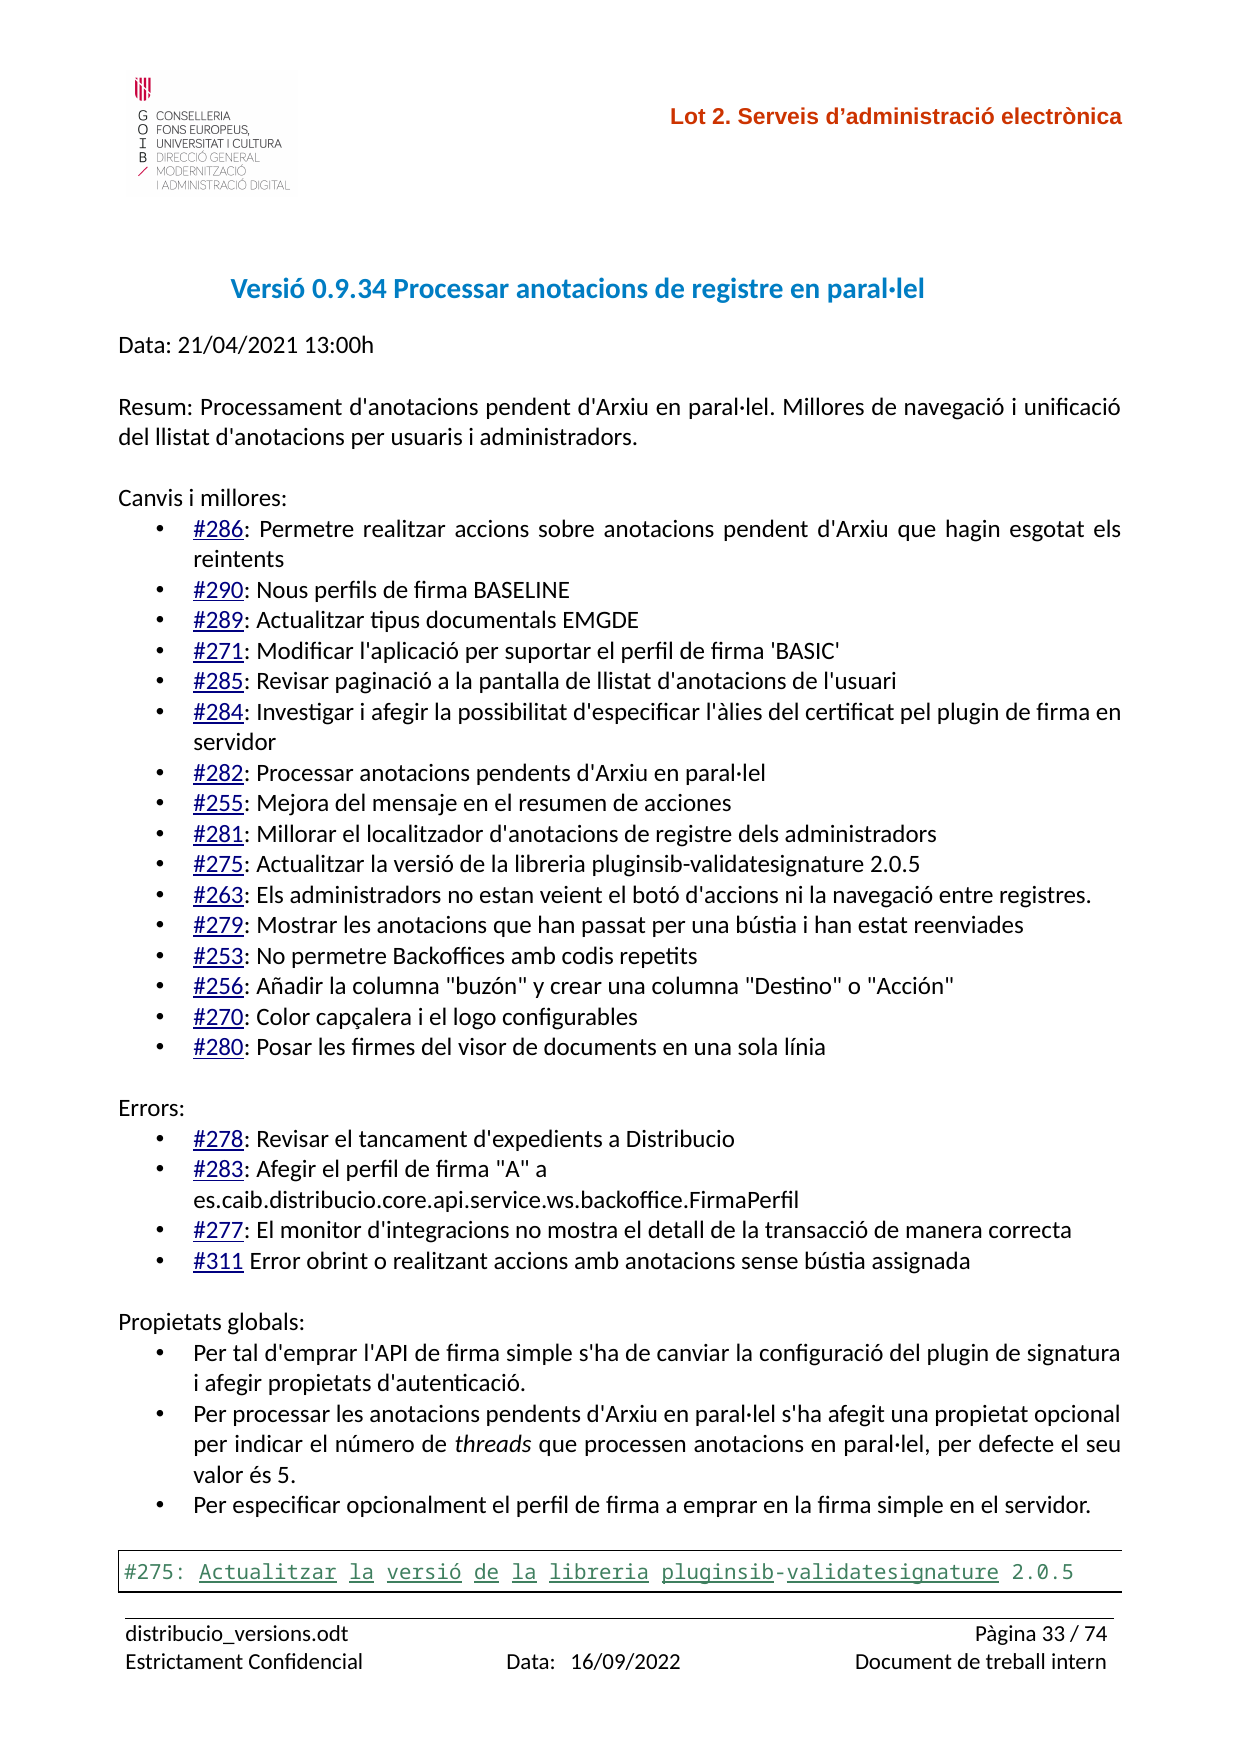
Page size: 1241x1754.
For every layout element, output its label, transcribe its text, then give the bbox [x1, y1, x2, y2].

list #280: Posar les firmes del visor de documents en una sola línia [156, 1032, 1122, 1062]
list #281: Millorar el localitzador d'anotacions de registre dels administradors [156, 818, 1122, 848]
table_header #275: Actualitzar la versió de la libreria pluginsib-validatesignature 2.0.5 [119, 1551, 1122, 1591]
list #286: Permetre realitzar accions sobre anotacions pendent d'Arxiu que hagin esgotat els reintents [156, 513, 1122, 574]
picture [126, 70, 299, 197]
list #270: Color capçalera i el logo configurables [156, 1001, 1122, 1032]
list #271: Modificar l'aplicació per suportar el perfil de firma 'BASIC' [156, 635, 1122, 665]
text Data: 21/04/2021 13:00h [118, 329, 1122, 360]
list #284: Investigar i afegir la possibilitat d'especificar l'àlies del certificat pel plugin de firma en servidor [156, 696, 1122, 757]
text Errors: [118, 1093, 1122, 1123]
list #253: No permetre Backoffices amb codis repetits [156, 940, 1122, 971]
text Canvis i millores: [118, 482, 1122, 513]
list #278: Revisar el tancament d'expedients a Distribucio [156, 1123, 1122, 1154]
list #290: Nous perfils de firma BASELINE [156, 574, 1122, 604]
list #285: Revisar paginació a la pantalla de llistat d'anotacions de l'usuari [156, 665, 1122, 696]
list #275: Actualitzar la versió de la libreria pluginsib-validatesignature 2.0.5 [156, 848, 1122, 879]
list #256: Añadir la columna "buzón" y crear una columna "Destino" o "Acción" [156, 971, 1122, 1001]
list #283: Afegir el perfil de firma "A" a es.caib.distribucio.core.api.service.ws.backoffice.FirmaPerfil [156, 1154, 1122, 1215]
list #255: Mejora del mensaje en el resumen de acciones [156, 787, 1122, 818]
text Propietats globals: [118, 1306, 1122, 1337]
list Per tal d'emprar l'API de firma simple s'ha de canviar la configuració del plugin de signatura i afegir propietats d'autenticació. [156, 1337, 1122, 1398]
text Resum: Processament d'anotacions pendent d'Arxiu en paral·lel. Millores de navegació i unificació del llistat d'anotacions per usuaris i administradors. [118, 391, 1122, 452]
list Per especificar opcionalment el perfil de firma a emprar en la firma simple en el servidor. [156, 1489, 1122, 1520]
subtitle Versió 0.9.34 Processar anotacions de registre en paral·lel [153, 270, 1122, 306]
list #311 Error obrint o realitzant accions amb anotacions sense bústia assignada [156, 1245, 1122, 1276]
list #263: Els administradors no estan veient el botó d'accions ni la navegació entre registres. [156, 879, 1122, 909]
list #279: Mostrar les anotacions que han passat per una bústia i han estat reenviades [156, 909, 1122, 940]
list #289: Actualitzar tipus documentals EMGDE [156, 604, 1122, 635]
list Per processar les anotacions pendents d'Arxiu en paral·lel s'ha afegit una propietat opcional per indicar el número de threads que processen anotacions en paral·lel, per defecte el seu valor és 5. [156, 1398, 1122, 1489]
list #282: Processar anotacions pendents d'Arxiu en paral·lel [156, 757, 1122, 787]
list #277: El monitor d'integracions no mostra el detall de la transacció de manera correcta [156, 1215, 1122, 1245]
